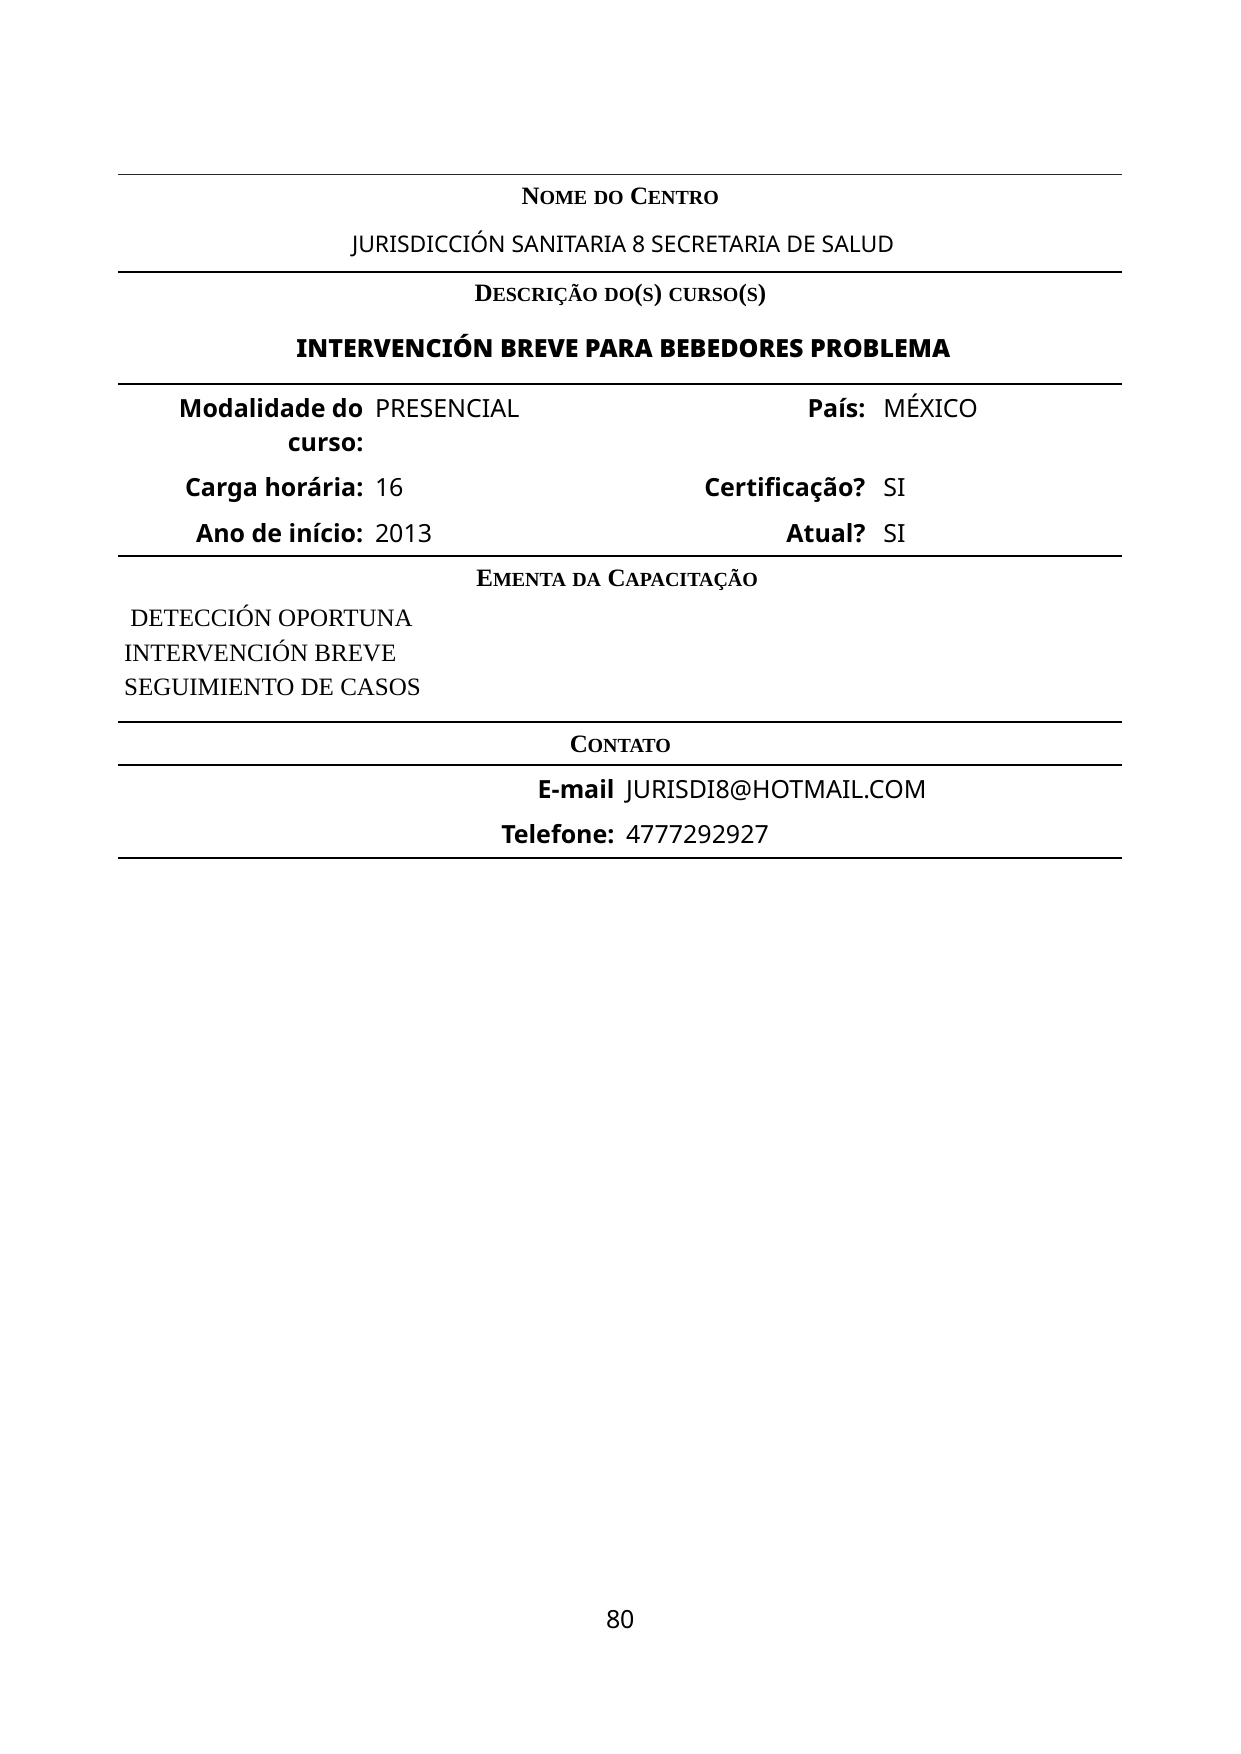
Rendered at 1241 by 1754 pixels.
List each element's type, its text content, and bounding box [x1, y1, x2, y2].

table_cell JURISDICCIÓN SANITARIA 8 SECRETARIA DE SALUD [118, 216, 1122, 271]
table_cell 2013 [369, 510, 620, 555]
table_cell Ementa da Capacitação [118, 557, 1122, 597]
table_cell 16 [369, 464, 620, 509]
table_cell Modalidade do curso: [118, 385, 369, 464]
table_cell SI [871, 464, 1122, 509]
table_cell País: [620, 385, 871, 464]
table_cell DETECCIÓN OPORTUNA INTERVENCIÓN BREVE SEGUIMIENTO DE CASOS [118, 598, 1122, 721]
table_cell SI [871, 510, 1122, 555]
table_cell E-mail [118, 766, 620, 811]
table_cell Carga horária: [118, 464, 369, 509]
table_cell PRESENCIAL [369, 385, 620, 464]
table_cell Ano de início: [118, 510, 369, 555]
table_cell Contato [118, 723, 1122, 763]
table_cell MÉXICO [871, 385, 1122, 464]
table_cell JURISDI8@HOTMAIL.COM [620, 766, 1122, 811]
table_cell 4777292927 [620, 811, 1122, 857]
table_cell Telefone: [118, 811, 620, 857]
table_cell Descrição do(s) curso(s) [118, 273, 1122, 313]
table_cell Atual? [620, 510, 871, 555]
table_header Nome do Centro [118, 176, 1122, 216]
table_cell INTERVENCIÓN BREVE PARA BEBEDORES PROBLEMA [118, 313, 1122, 382]
table_cell Certificação? [620, 464, 871, 509]
